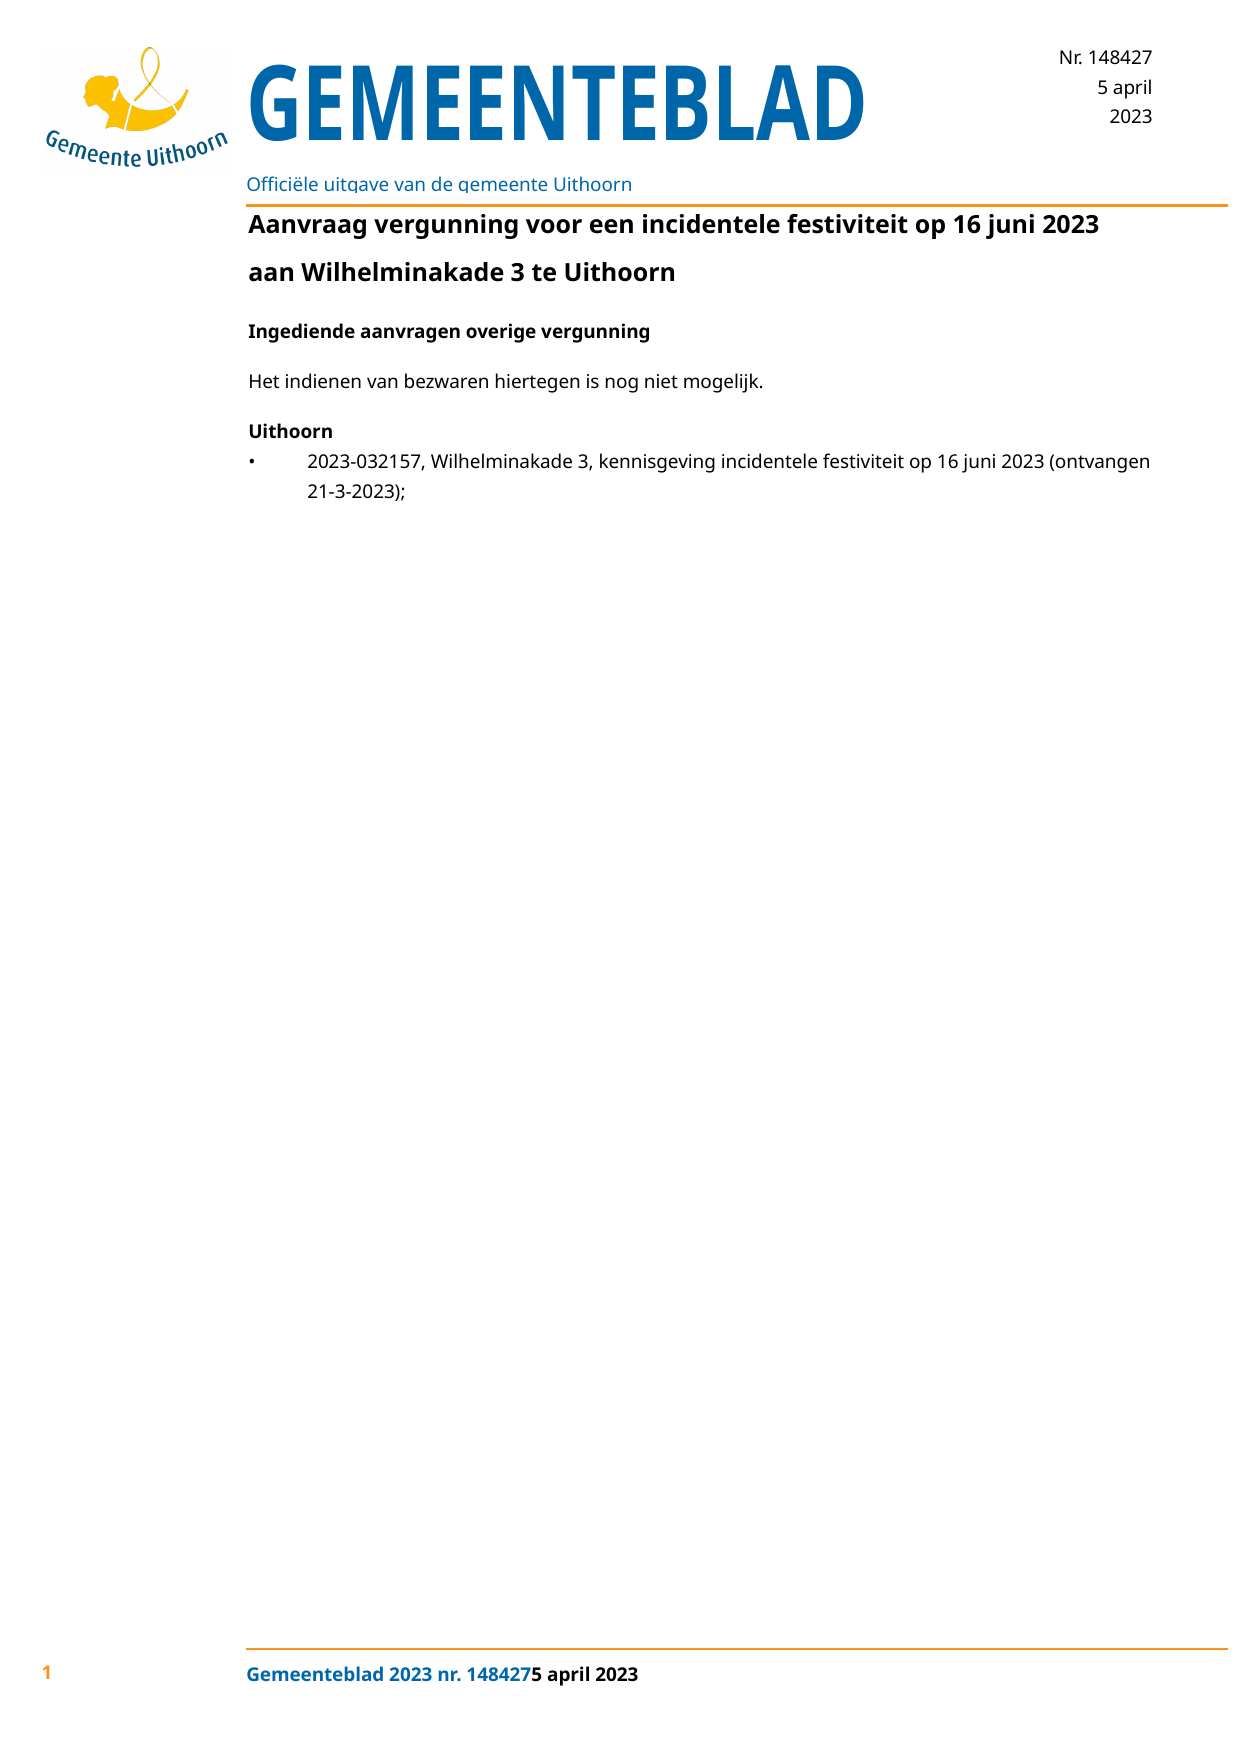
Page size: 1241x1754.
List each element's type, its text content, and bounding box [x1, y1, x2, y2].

text Aanvraag vergunning voor een incidentele festiviteit op 16 juni 2023 aan Wilhelminakade 3 te Uithoorn [248, 207, 1152, 288]
text Het indienen van bezwaren hiertegen is nog niet mogelijk. [248, 368, 1152, 394]
text Ingediende aanvragen overige vergunning [248, 318, 1152, 344]
list 2023-032157, Wilhelminakade 3, kennisgeving incidentele festiviteit op 16 juni 2023 (ontvangen 21-3-2023); [248, 448, 1152, 504]
text Uithoorn [248, 419, 1152, 444]
picture [41, 47, 231, 172]
